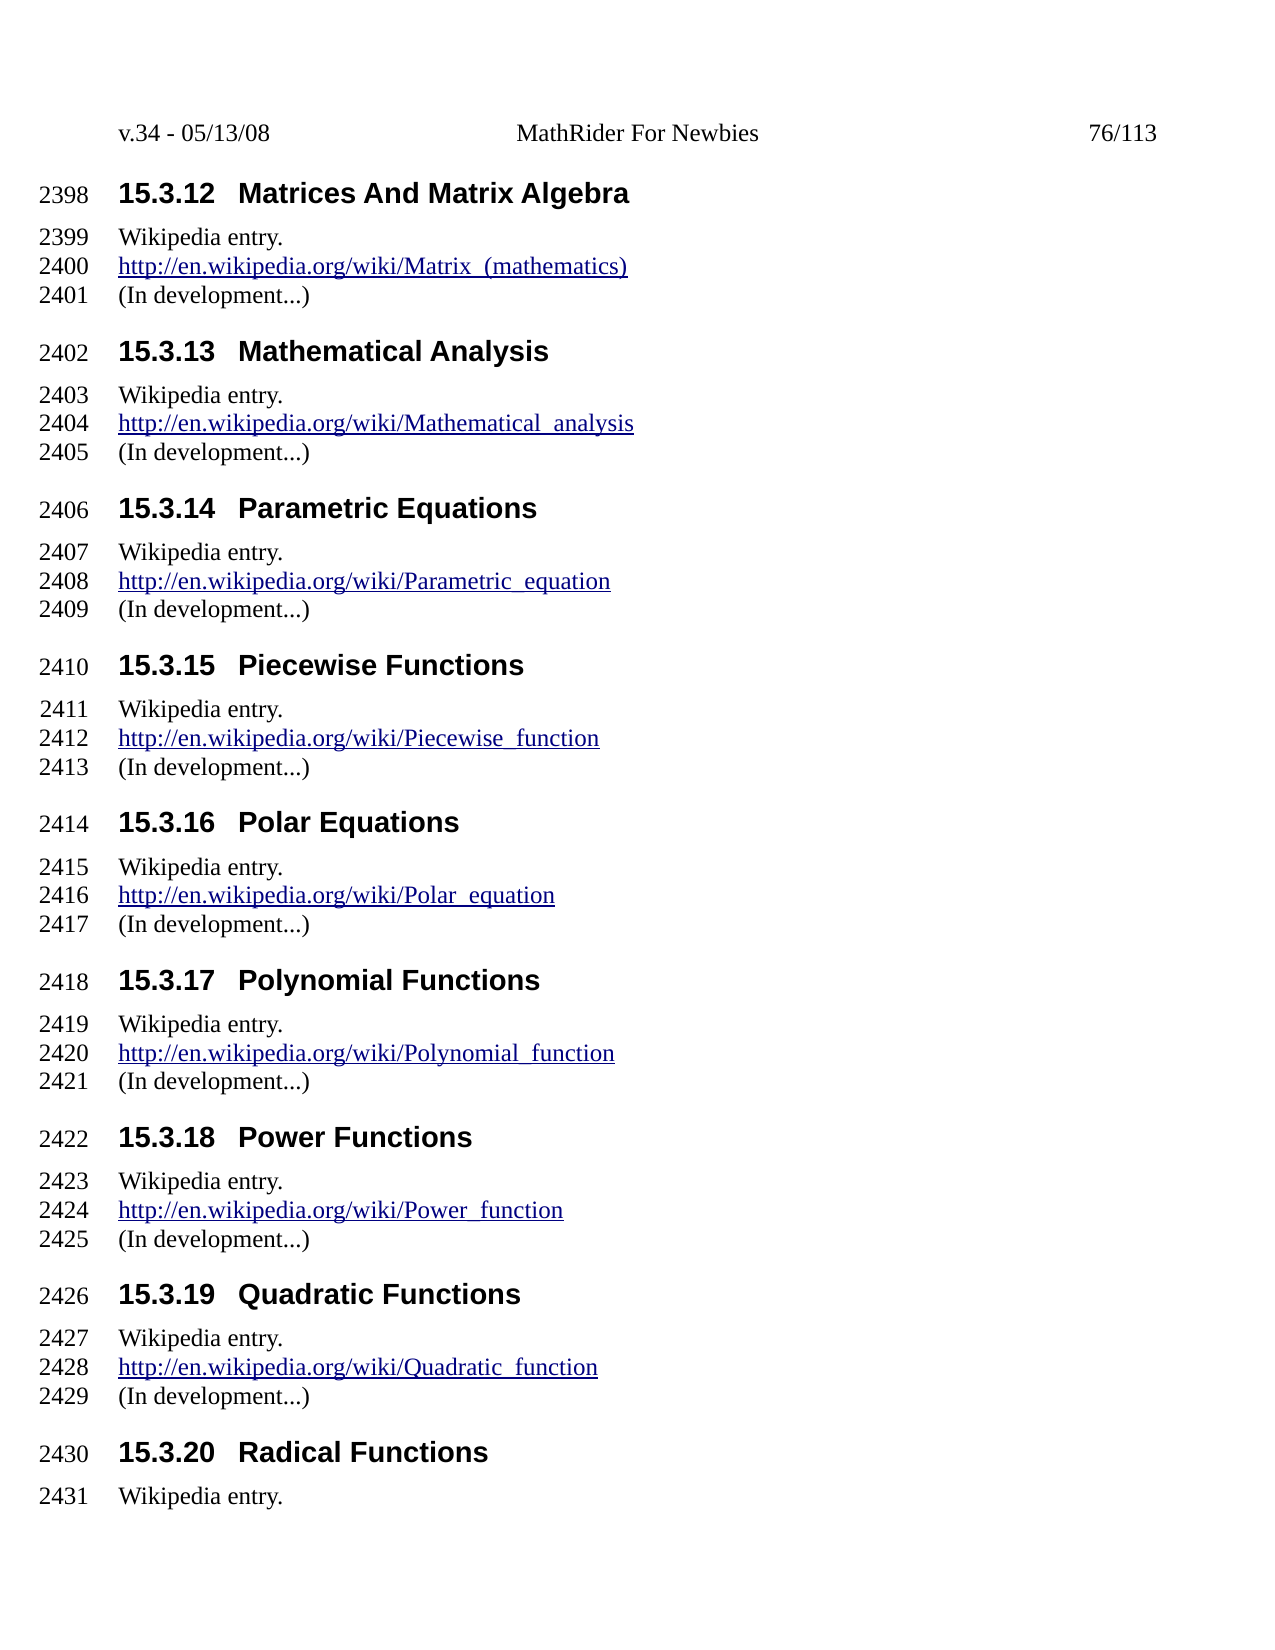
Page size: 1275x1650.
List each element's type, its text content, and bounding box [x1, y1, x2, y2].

text Wikipedia entry. [118, 694, 1157, 723]
text http://en.wikipedia.org/wiki/Quadratic_function [118, 1352, 1157, 1381]
text Wikipedia entry. [118, 1166, 1157, 1195]
subtitle Radical Functions [118, 1435, 1157, 1468]
subtitle Polynomial Functions [118, 963, 1157, 996]
text Wikipedia entry. [118, 537, 1157, 566]
text (In development...) [118, 1224, 1157, 1252]
text Wikipedia entry. [118, 852, 1157, 880]
subtitle Parametric Equations [118, 491, 1157, 524]
subtitle Matrices And Matrix Algebra [118, 176, 1157, 210]
text http://en.wikipedia.org/wiki/Matrix_(mathematics) [118, 251, 1157, 280]
text Wikipedia entry. [118, 1481, 1157, 1509]
text (In development...) [118, 1381, 1157, 1410]
text Wikipedia entry. [118, 1323, 1157, 1352]
subtitle Mathematical Analysis [118, 334, 1157, 367]
text Wikipedia entry. [118, 1009, 1157, 1038]
text (In development...) [118, 1066, 1157, 1095]
text (In development...) [118, 280, 1157, 309]
text (In development...) [118, 437, 1157, 466]
subtitle Piecewise Functions [118, 648, 1157, 682]
subtitle Power Functions [118, 1120, 1157, 1154]
text Wikipedia entry. [118, 222, 1157, 251]
text http://en.wikipedia.org/wiki/Power_function [118, 1195, 1157, 1224]
text Wikipedia entry. [118, 380, 1157, 408]
text http://en.wikipedia.org/wiki/Piecewise_function [118, 723, 1157, 752]
text (In development...) [118, 594, 1157, 623]
text http://en.wikipedia.org/wiki/Polar_equation [118, 880, 1157, 909]
text (In development...) [118, 909, 1157, 938]
text (In development...) [118, 752, 1157, 781]
subtitle Polar Equations [118, 806, 1157, 839]
subtitle Quadratic Functions [118, 1277, 1157, 1311]
text http://en.wikipedia.org/wiki/Mathematical_analysis [118, 408, 1157, 437]
text http://en.wikipedia.org/wiki/Parametric_equation [118, 566, 1157, 594]
text http://en.wikipedia.org/wiki/Polynomial_function [118, 1038, 1157, 1066]
